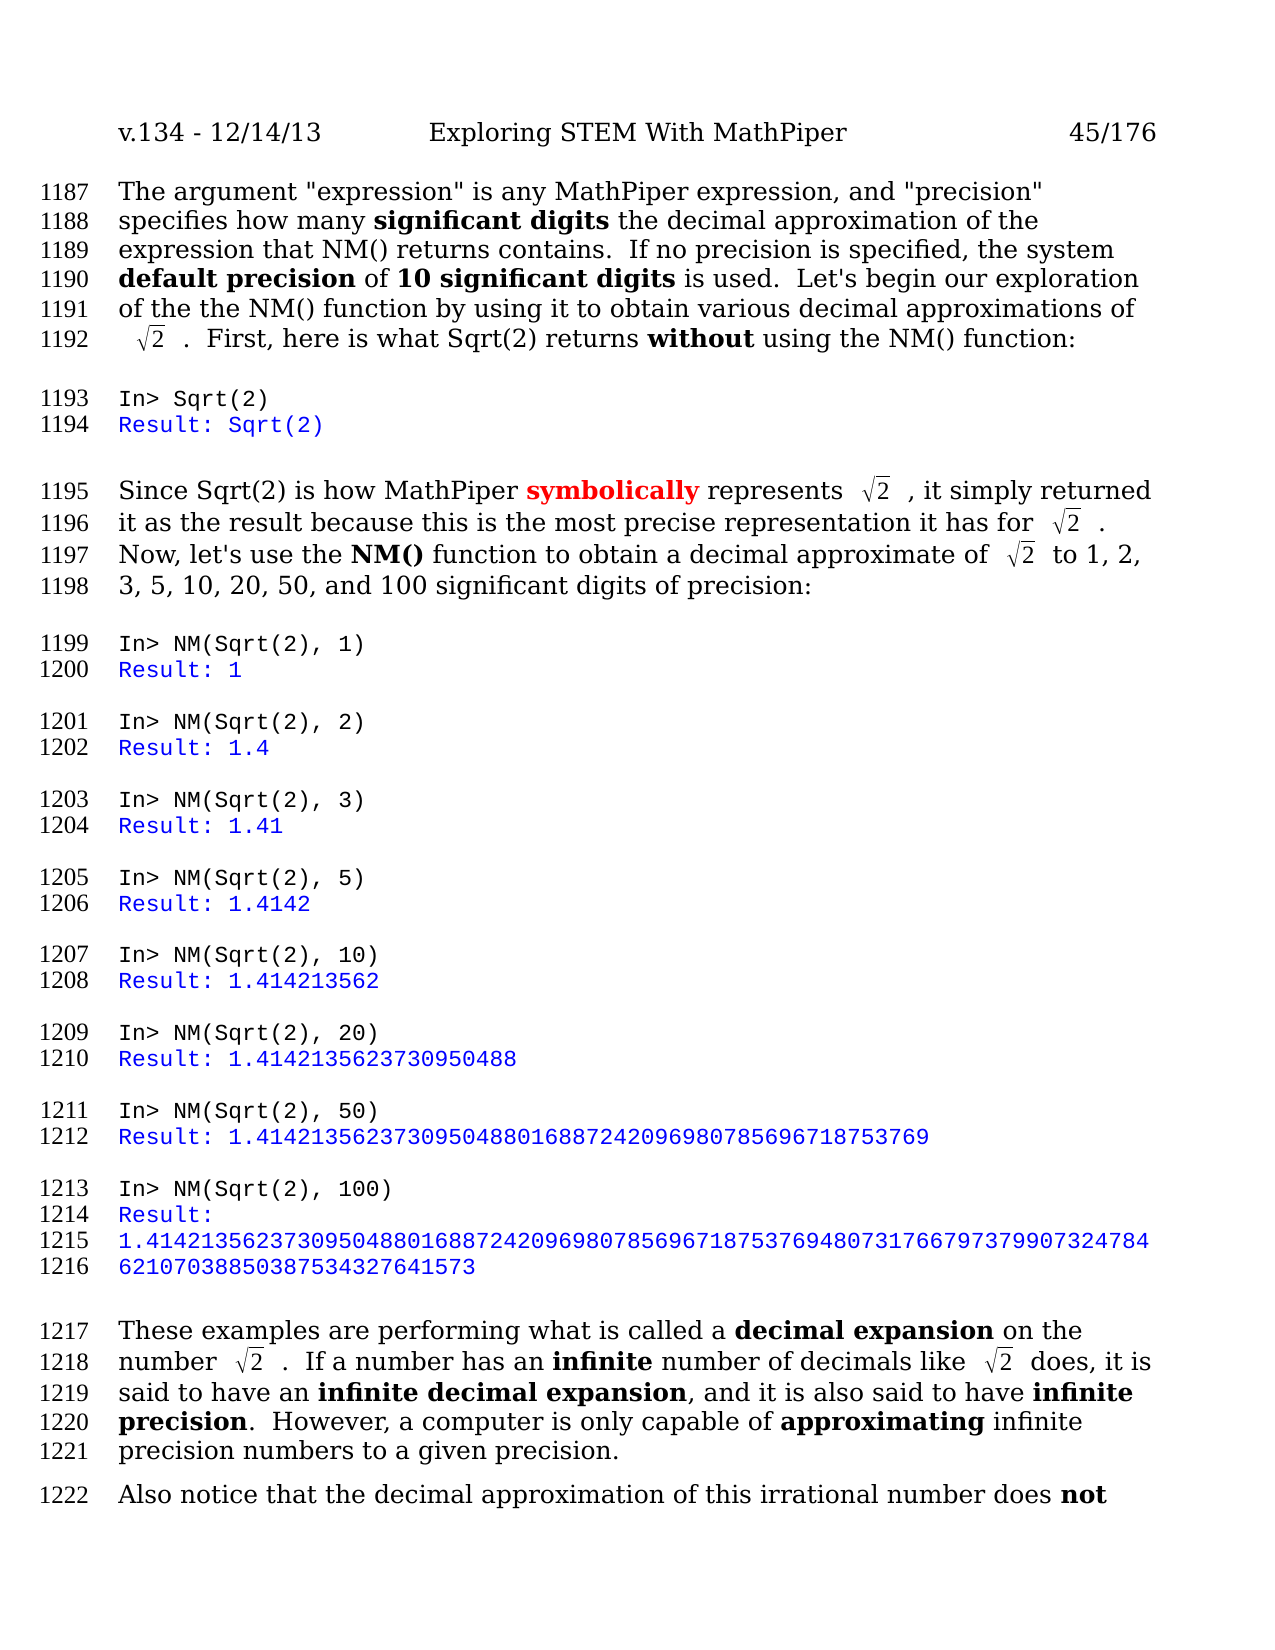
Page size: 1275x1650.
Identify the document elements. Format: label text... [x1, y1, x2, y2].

text In> NM(Sqrt(2), 50) [118, 1099, 1157, 1125]
text Result: 1.4 [118, 736, 1157, 762]
text These examples are performing what is called a decimal expansion on the number. If a number has an infinite number of decimals likedoes, it is said to have an infinite decimal expansion, and it is also said to have infinite precision. However, a computer is only capable of approximating infinite precision numbers to a given precision. [118, 1316, 1157, 1466]
text In> Sqrt(2) [118, 387, 1157, 413]
text Result: 1.41 [118, 814, 1157, 840]
text Result: 1 [118, 658, 1157, 684]
text Result: 1.4142135623730950488016887242096980785696718753769 [118, 1125, 1157, 1151]
text In> NM(Sqrt(2), 2) [118, 710, 1157, 736]
text Result: 1.414213562373095048801688724209698078569671875376948073176679737990732478462107038850387534327641573 [118, 1203, 1157, 1281]
text Also notice that the decimal approximation of this irrational number does not [118, 1481, 1157, 1510]
text Result: 1.4142135623730950488 [118, 1047, 1157, 1073]
text Result: 1.414213562 [118, 970, 1157, 996]
text In> NM(Sqrt(2), 100) [118, 1177, 1157, 1203]
text In> NM(Sqrt(2), 5) [118, 866, 1157, 892]
text Result: 1.4142 [118, 892, 1157, 918]
text Result: Sqrt(2) [118, 413, 1157, 439]
text In> NM(Sqrt(2), 20) [118, 1022, 1157, 1047]
text In> NM(Sqrt(2), 3) [118, 788, 1157, 814]
text In> NM(Sqrt(2), 1) [118, 632, 1157, 658]
text Since Sqrt(2) is how MathPiper symbolically represents, it simply returned it as the result because this is the most precise representation it has for. Now, let's use the NM() function to obtain a decimal approximate ofto 1, 2, 3, 5, 10, 20, 50, and 100 significant digits of precision: [118, 474, 1157, 601]
text In> NM(Sqrt(2), 10) [118, 944, 1157, 970]
text The argument "expression" is any MathPiper expression, and "precision" specifies how many significant digits the decimal approximation of the expression that NM() returns contains. If no precision is specified, the system default precision of 10 significant digits is used. Let's begin our exploration of the the NM() function by using it to obtain various decimal approximations of. First, here is what Sqrt(2) returns without using the NM() function: [118, 177, 1157, 355]
